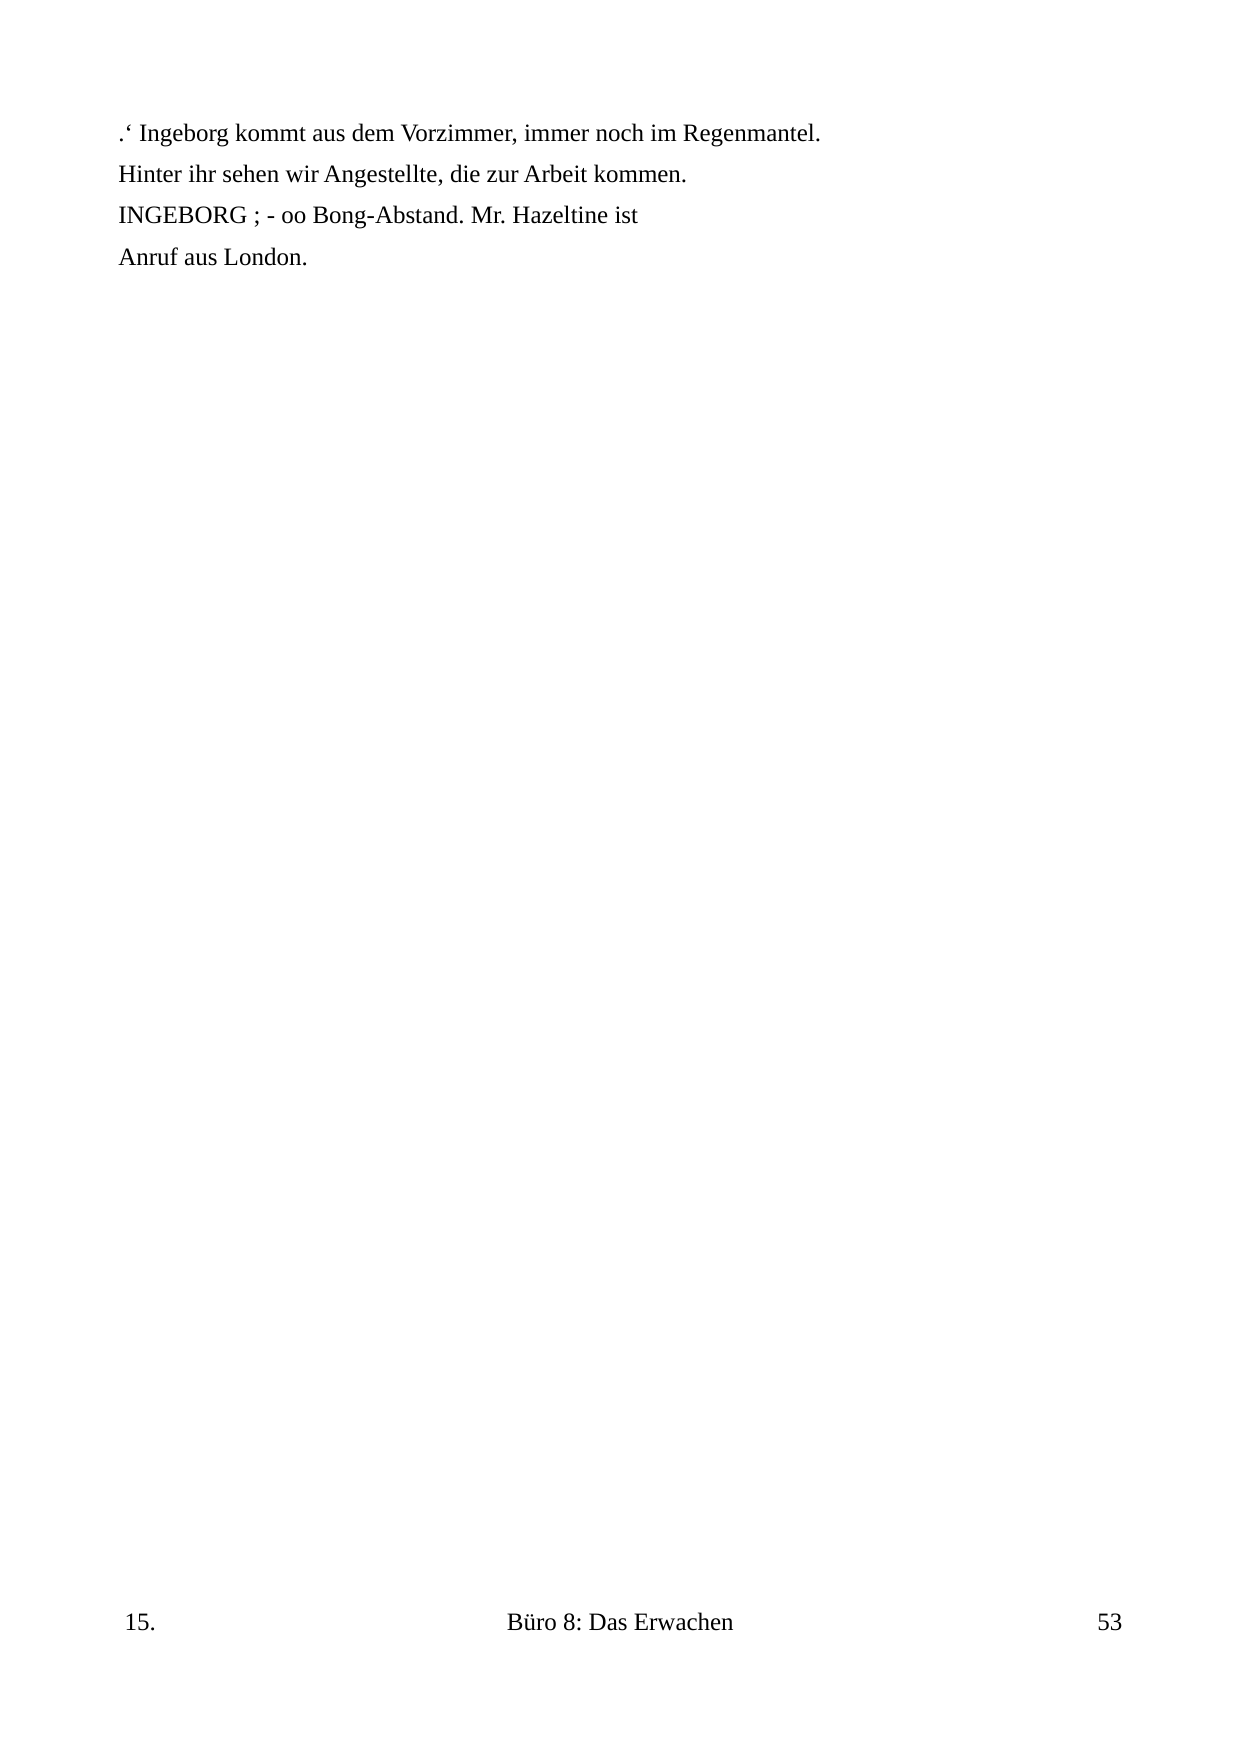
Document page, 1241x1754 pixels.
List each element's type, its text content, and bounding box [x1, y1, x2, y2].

text .‘ Ingeborg kommt aus dem Vorzimmer, immer noch im Regenmantel. [118, 118, 1122, 147]
text Anruf aus London. [118, 242, 1122, 271]
text Hinter ihr sehen wir Angestellte, die zur Arbeit kommen. [118, 159, 1122, 188]
text INGEBORG ; - oo Bong-Abstand. Mr. Hazeltine ist [118, 201, 1122, 229]
